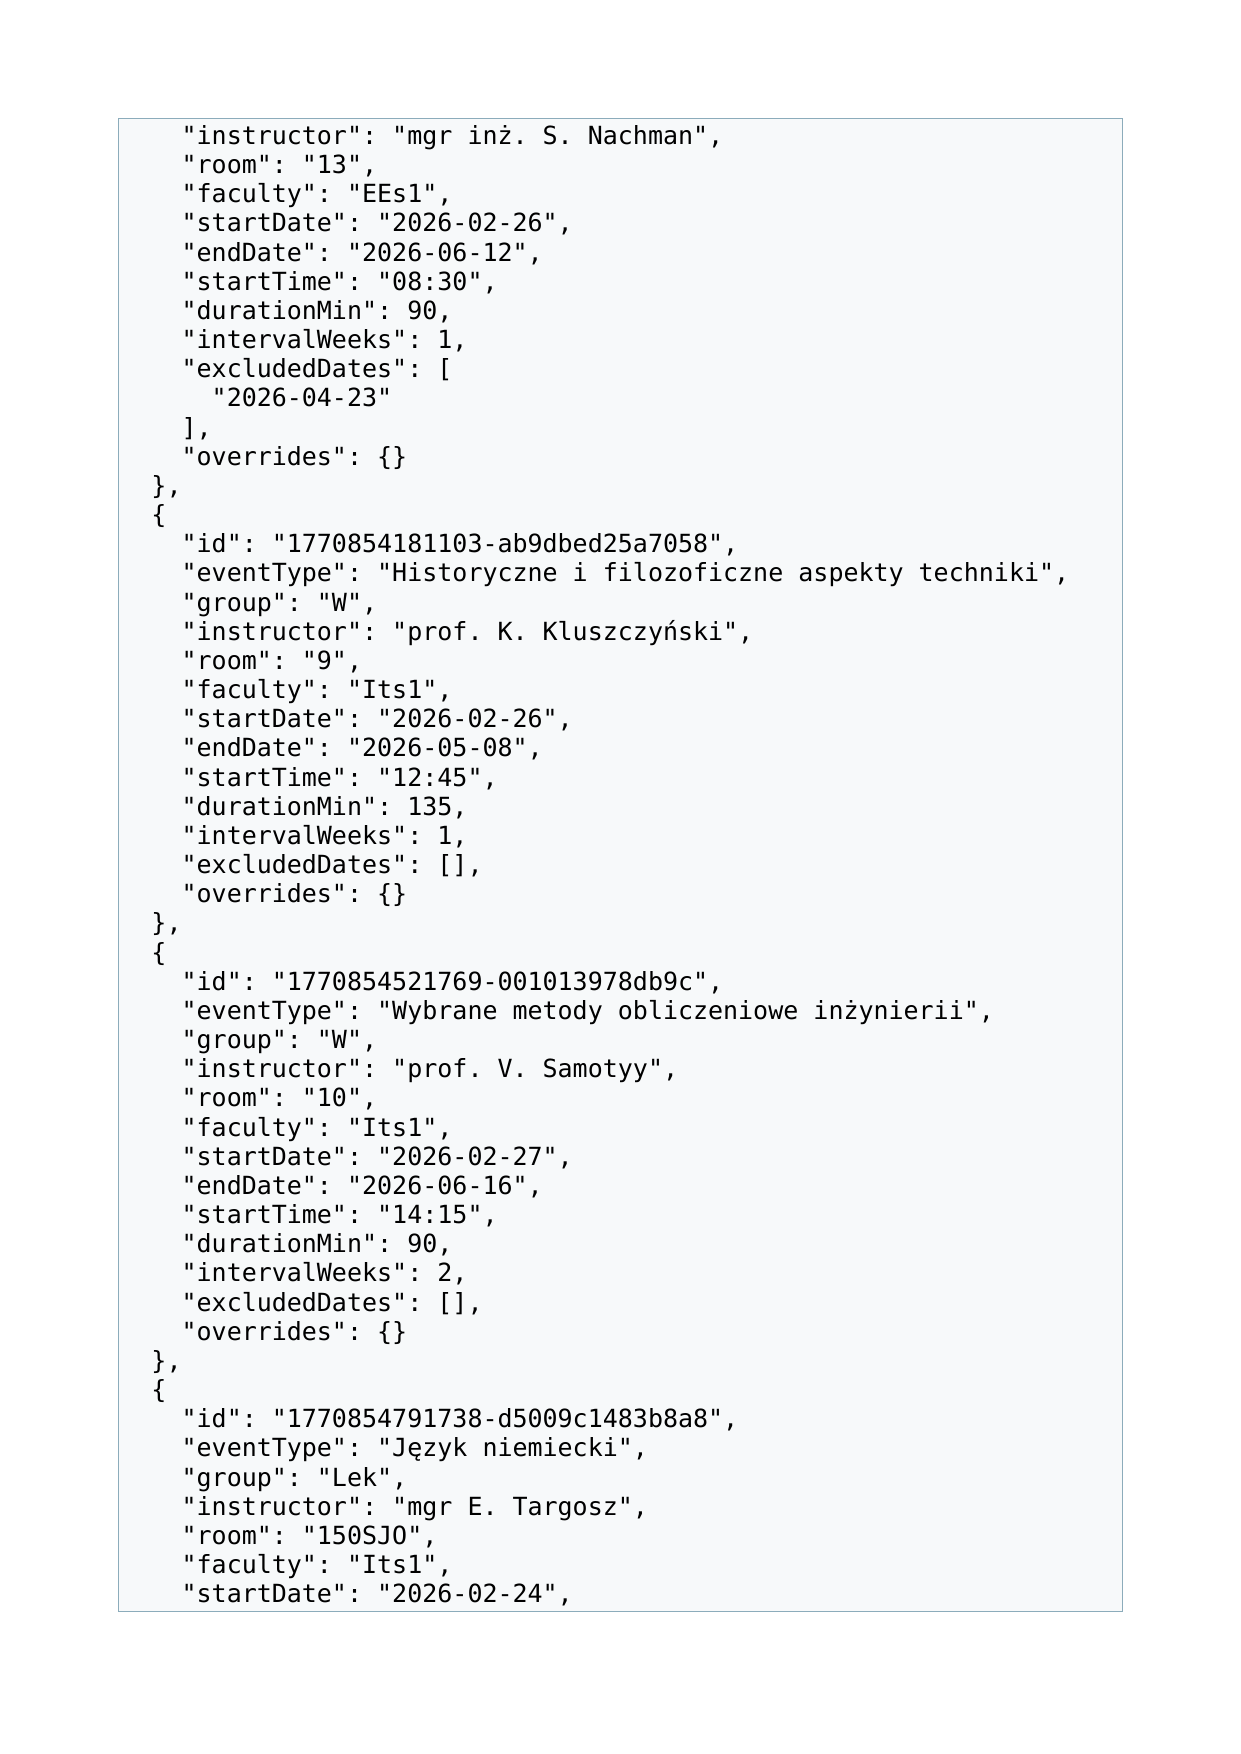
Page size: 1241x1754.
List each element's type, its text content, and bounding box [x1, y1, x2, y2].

text "instructor": "mgr inż. S. Nachman", "room": "13", "faculty": "EEs1", "startDate": "2026-02-26", "endDate": "2026-06-12", "startTime": "08:30", "durationMin": 90, "intervalWeeks": 1, "excludedDates": [ "2026-04-23" ], "overrides": {} }, { "id": "1770854181103-ab9dbed25a7058", "eventType": "Historyczne i filozoficzne aspekty techniki", "group": "W", "instructor": "prof. K. Kluszczyński", "room": "9", "faculty": "Its1", "startDate": "2026-02-26", "endDate": "2026-05-08", "startTime": "12:45", "durationMin": 135, "intervalWeeks": 1, "excludedDates": [], "overrides": {} }, { "id": "1770854521769-001013978db9c", "eventType": "Wybrane metody obliczeniowe inżynierii", "group": "W", "instructor": "prof. V. Samotyy", "room": "10", "faculty": "Its1", "startDate": "2026-02-27", "endDate": "2026-06-16", "startTime": "14:15", "durationMin": 90, "intervalWeeks": 2, "excludedDates": [], "overrides": {} }, { "id": "1770854791738-d5009c1483b8a8", "eventType": "Język niemiecki", "group": "Lek", "instructor": "mgr E. Targosz", "room": "150SJO", "faculty": "Its1", "startDate": "2026-02-24", [119, 119, 1122, 1611]
